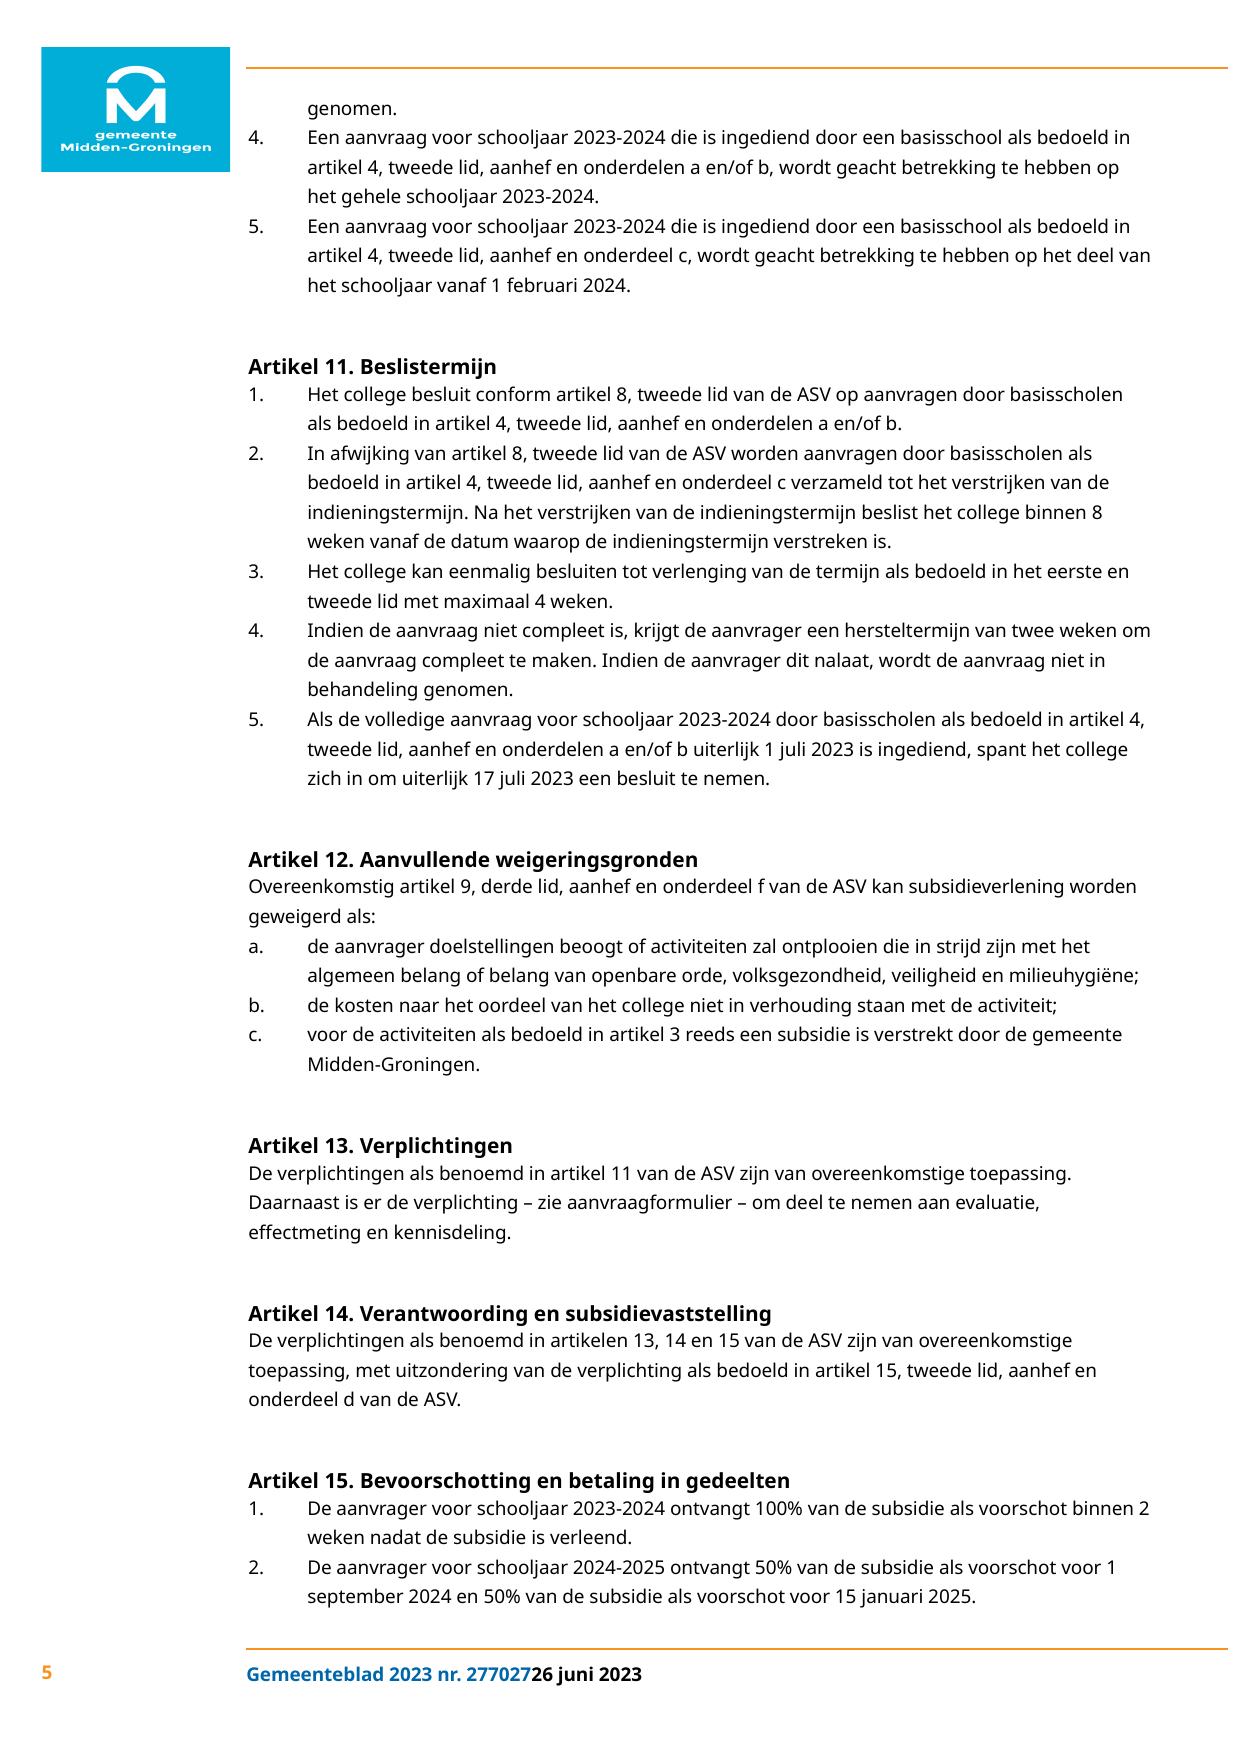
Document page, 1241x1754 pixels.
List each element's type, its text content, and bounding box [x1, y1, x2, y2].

list Als de volledige aanvraag voor schooljaar 2023-2024 door basisscholen als bedoeld in artikel 4, tweede lid, aanhef en onderdelen a en/of b uiterlijk 1 juli 2023 is ingediend, spant het college zich in om uiterlijk 17 juli 2023 een besluit te nemen. [248, 706, 1152, 791]
text Artikel 13. Verplichtingen [248, 1131, 1152, 1160]
list Een aanvraag voor schooljaar 2023-2024 die is ingediend door een basisschool als bedoeld in artikel 4, tweede lid, aanhef en onderdeel c, wordt geacht betrekking te hebben op het deel van het schooljaar vanaf 1 februari 2024. [248, 213, 1152, 298]
list Het college besluit conform artikel 8, tweede lid van de ASV op aanvragen door basisscholen als bedoeld in artikel 4, tweede lid, aanhef en onderdelen a en/of b. [248, 381, 1152, 436]
list voor de activiteiten als bedoeld in artikel 3 reeds een subsidie is verstrekt door de gemeente Midden-Groningen. [248, 1022, 1152, 1077]
text Artikel 14. Verantwoording en subsidievaststelling [248, 1299, 1152, 1327]
list genomen. [248, 95, 1152, 121]
picture [184, 146, 190, 153]
list de aanvrager doelstellingen beoogt of activiteiten zal ontplooien die in strijd zijn met het algemeen belang of belang van openbare orde, volksgezondheid, veiligheid en milieuhygiëne; [248, 933, 1152, 988]
text De verplichtingen als benoemd in artikelen 13, 14 en 15 van de ASV zijn van overeenkomstige toepassing, met uitzondering van de verplichting als bedoeld in artikel 15, tweede lid, aanhef en onderdeel d van de ASV. [248, 1327, 1152, 1412]
text Artikel 11. Beslistermijn [248, 352, 1152, 381]
picture [108, 66, 164, 82]
list De aanvrager voor schooljaar 2024-2025 ontvangt 50% van de subsidie als voorschot voor 1 september 2024 en 50% van de subsidie als voorschot voor 15 januari 2025. [248, 1554, 1152, 1609]
list Het college kan eenmalig besluiten tot verlenging van de termijn als bedoeld in het eerste en tweede lid met maximaal 4 weken. [248, 558, 1152, 613]
list de kosten naar het oordeel van het college niet in verhouding staan met de activiteit; [248, 992, 1152, 1018]
list In afwijking van artikel 8, tweede lid van de ASV worden aanvragen door basisscholen als bedoeld in artikel 4, tweede lid, aanhef en onderdeel c verzameld tot het verstrijken van de indieningstermijn. Na het verstrijken van de indieningstermijn beslist het college binnen 8 weken vanaf de datum waarop de indieningstermijn verstreken is. [248, 440, 1152, 554]
text Artikel 12. Aanvullende weigeringsgronden [248, 845, 1152, 874]
list De aanvrager voor schooljaar 2023-2024 ontvangt 100% van de subsidie als voorschot binnen 2 weken nadat de subsidie is verleend. [248, 1495, 1152, 1550]
text Artikel 15. Bevoorschotting en betaling in gedeelten [248, 1466, 1152, 1495]
text Overeenkomstig artikel 9, derde lid, aanhef en onderdeel f van de ASV kan subsidieverlening worden geweigerd als: [248, 874, 1152, 929]
list Indien de aanvraag niet compleet is, krijgt de aanvrager een hersteltermijn van twee weken om de aanvraag compleet te maken. Indien de aanvrager dit nalaat, wordt de aanvraag niet in behandeling genomen. [248, 617, 1152, 702]
list Een aanvraag voor schooljaar 2023-2024 die is ingediend door een basisschool als bedoeld in artikel 4, tweede lid, aanhef en onderdelen a en/of b, wordt geacht betrekking te hebben op het gehele schooljaar 2023-2024. [248, 124, 1152, 209]
text De verplichtingen als benoemd in artikel 11 van de ASV zijn van overeenkomstige toepassing. Daarnaast is er de verplichting – zie aanvraagformulier – om deel te nemen aan evaluatie, effectmeting en kennisdeling. [248, 1160, 1152, 1244]
picture [107, 89, 165, 122]
